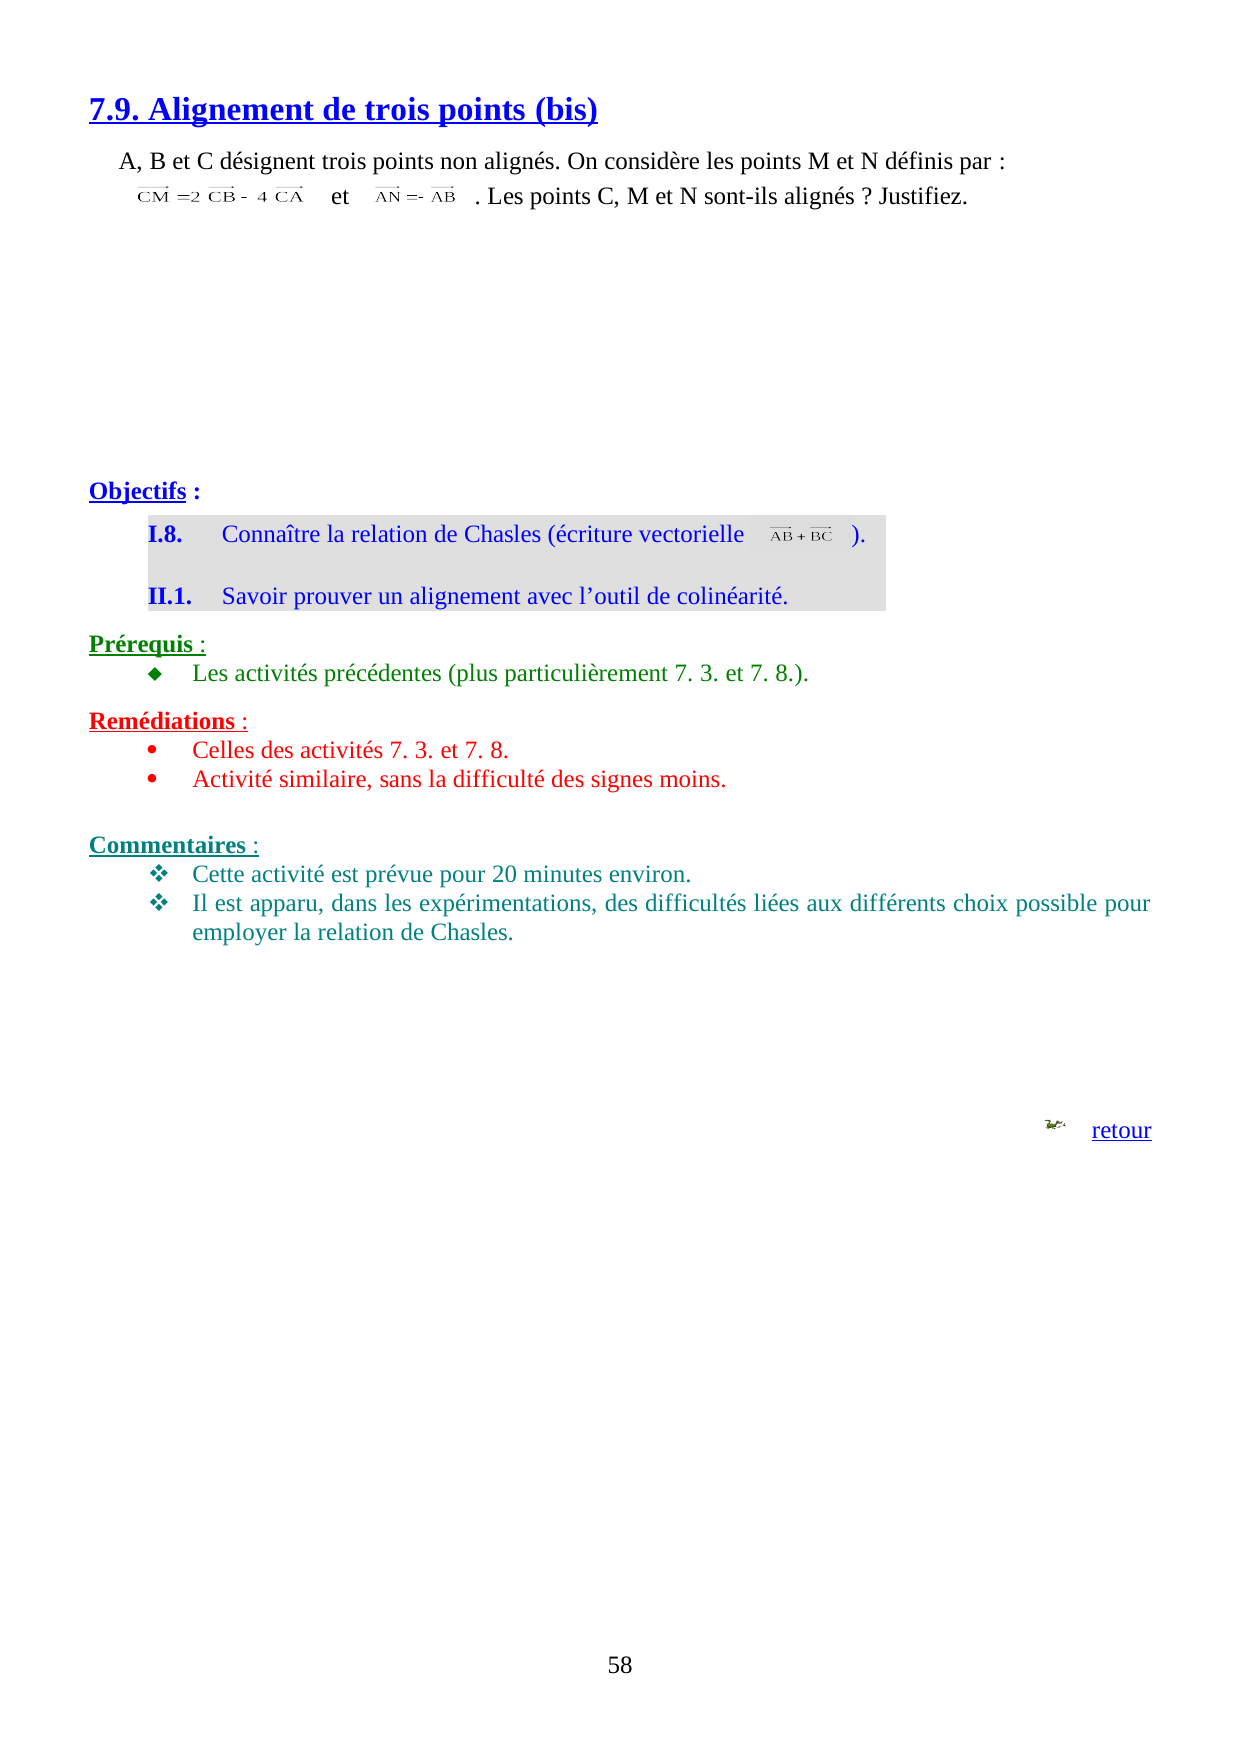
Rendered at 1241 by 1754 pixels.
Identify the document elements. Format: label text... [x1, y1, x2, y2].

text Prérequis : [89, 629, 1151, 658]
list Celles des activités 7. 3. et 7. 8. [148, 735, 1151, 764]
list Activité similaire, sans la difficulté des signes moins. [148, 764, 1151, 793]
text II.1. Savoir prouver un alignement avec l’outil de colinéarité. [148, 552, 886, 611]
text I.8. Connaître la relation de Chasles (écriture vectorielle [148, 515, 750, 552]
list Les activités précédentes (plus particulièrement 7. 3. et 7. 8.). [148, 658, 1151, 687]
text et . Les points C, M et N sont-ils alignés ? Justifiez. [118, 175, 1151, 216]
text Commentaires : [89, 830, 1151, 859]
text retour [89, 1110, 1151, 1143]
text A, B et C désignent trois points non alignés. On considère les points M et N définis par : [118, 146, 1151, 175]
list Cette activité est prévue pour 20 minutes environ. [148, 859, 1151, 888]
text Objectifs : [89, 476, 1151, 505]
text ). [851, 515, 886, 552]
subtitle 7.9. Alignement de trois points (bis) [89, 89, 1151, 127]
list Il est apparu, dans les expérimentations, des difficultés liées aux différents choix possible pour employer la relation de Chasles. [148, 888, 1151, 946]
text [750, 515, 851, 552]
text Remédiations : [89, 706, 1151, 735]
